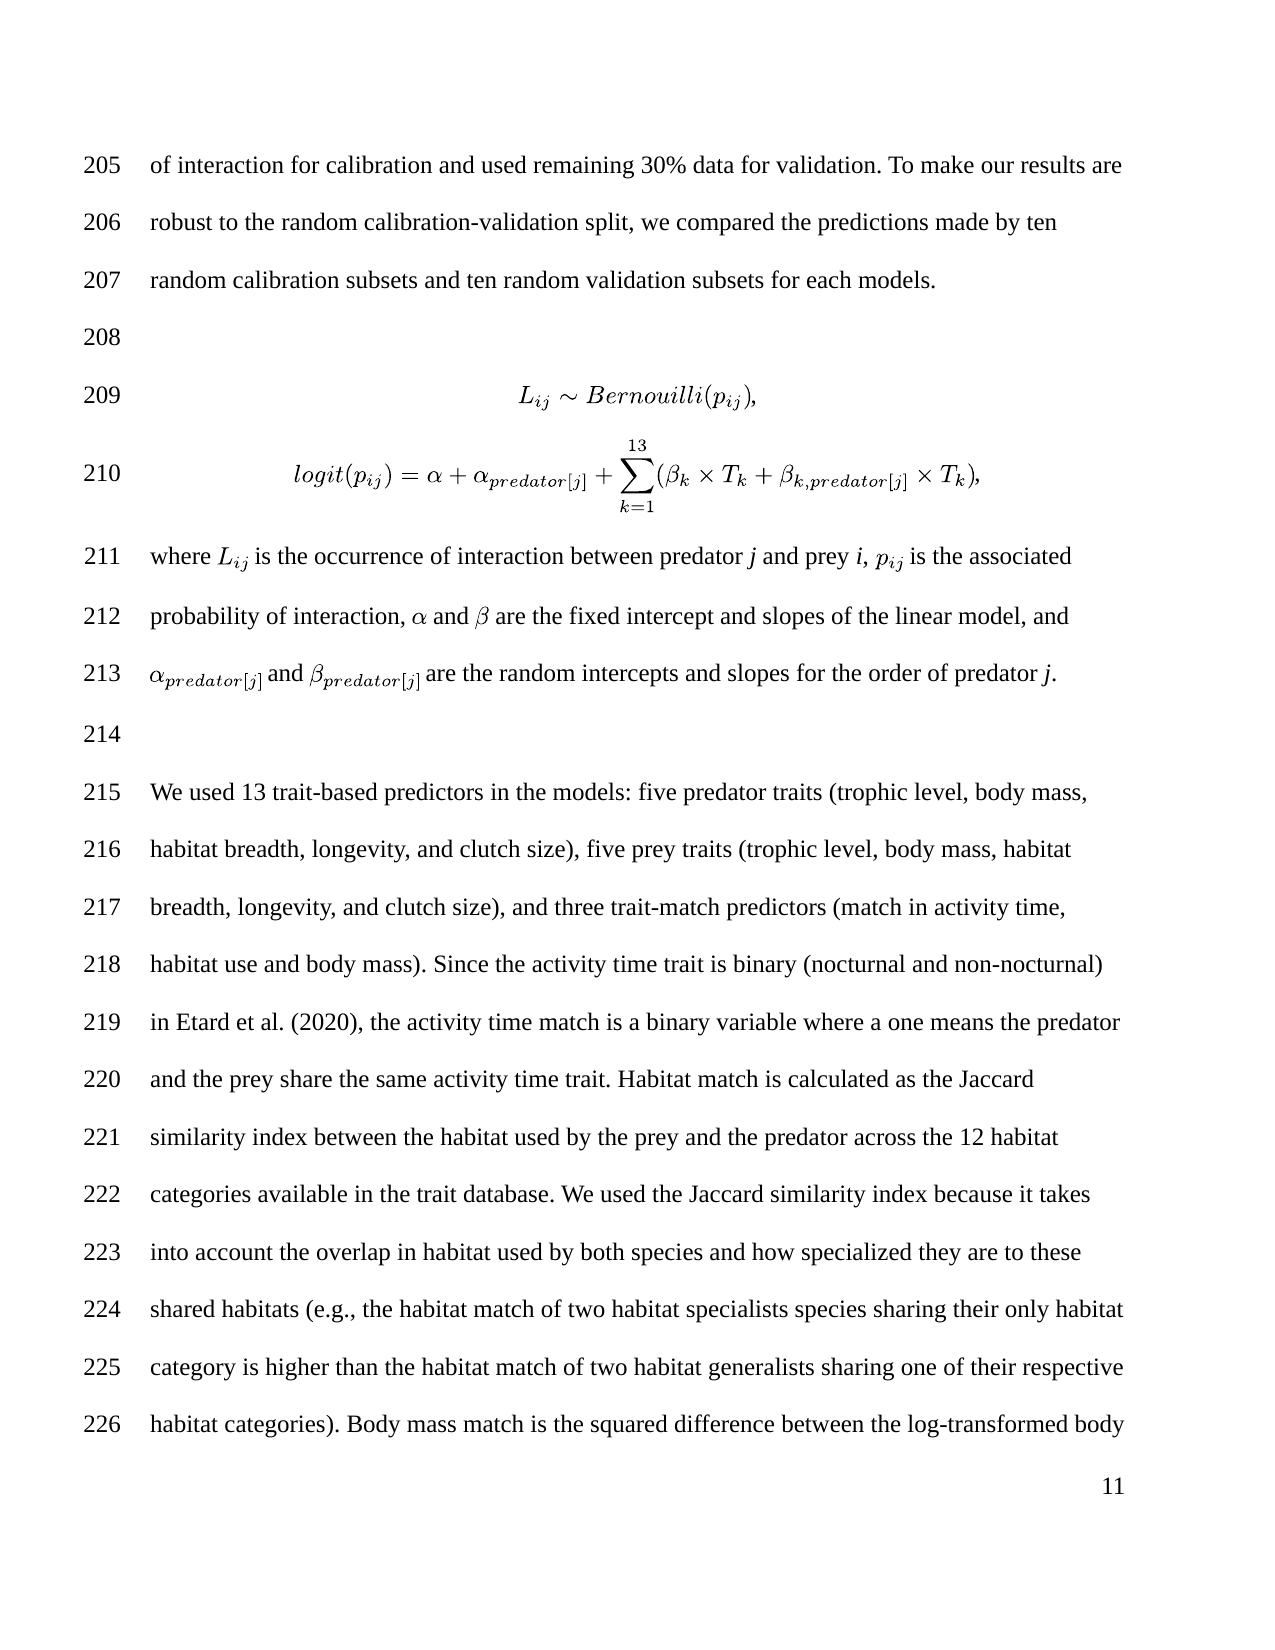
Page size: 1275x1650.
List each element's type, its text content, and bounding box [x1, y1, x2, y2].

text , [645, 439, 1125, 512]
text where is the occurrence of interaction between predator j and prey i, is the associated probability of interaction, and are the fixed intercept and slopes of the linear model, and and are the random intercepts and slopes for the order of predator j. [150, 541, 1125, 691]
text of interaction for calibration and used remaining 30% data for validation. To make our results are robust to the random calibration-validation split, we compared the predictions made by ten random calibration subsets and ten random validation subsets for each models. [150, 150, 1125, 294]
text We used 13 trait-based predictors in the models: five predator traits (trophic level, body mass, habitat breadth, longevity, and clutch size), five prey traits (trophic level, body mass, habitat breadth, longevity, and clutch size), and three trait-match predictors (match in activity time, habitat use and body mass). Since the activity time trait is binary (nocturnal and non-nocturnal) in Etard et al. (2020), the activity time match is a binary variable where a one means the predator and the prey share the same activity time trait. Habitat match is calculated as the Jaccard similarity index between the habitat used by the prey and the predator across the 12 habitat categories available in the trait database. We used the Jaccard similarity index because it takes into account the overlap in habitat used by both species and how specialized they are to these shared habitats (e.g., the habitat match of two habitat specialists species sharing their only habitat category is higher than the habitat match of two habitat generalists sharing one of their respective habitat categories). Body mass match is the squared difference between the log-transformed body [150, 777, 1125, 1438]
text [150, 439, 631, 512]
text , [150, 380, 1125, 411]
